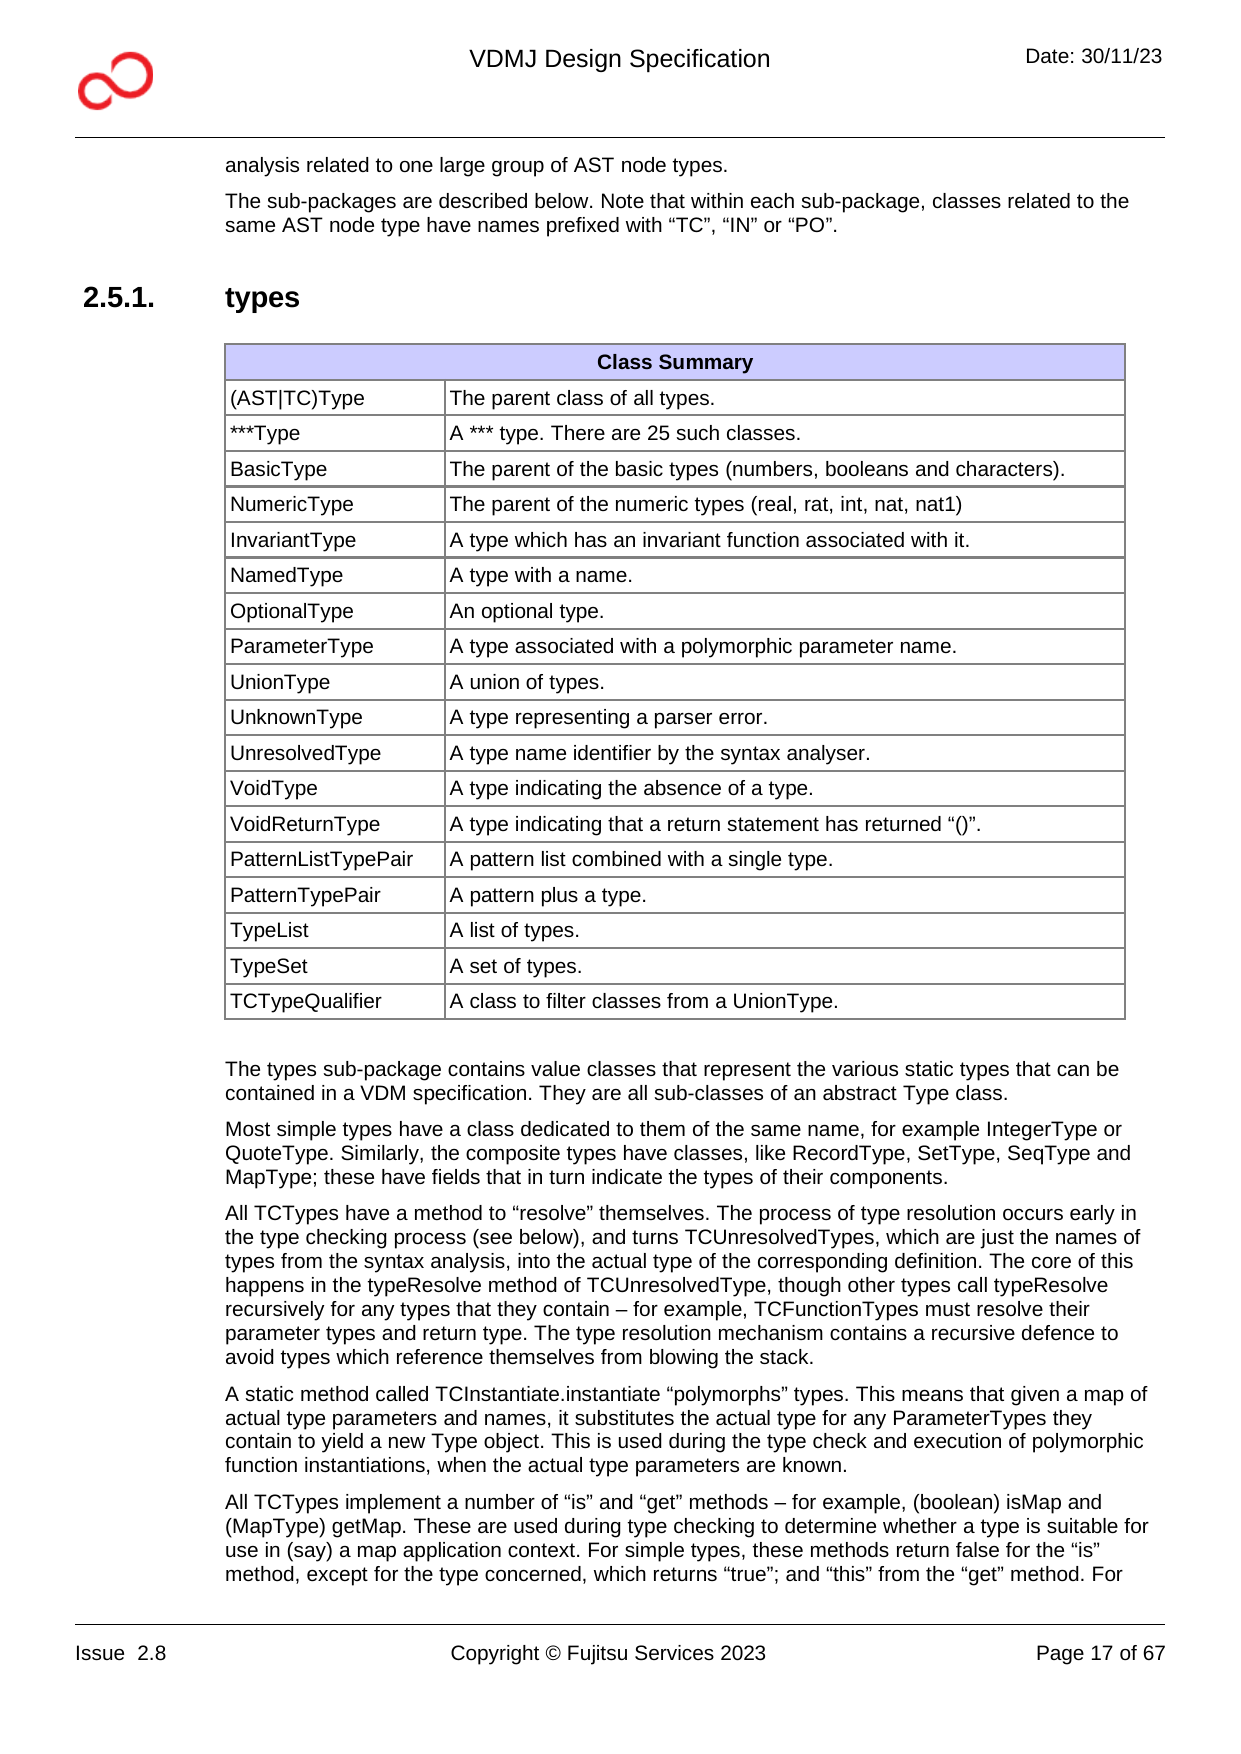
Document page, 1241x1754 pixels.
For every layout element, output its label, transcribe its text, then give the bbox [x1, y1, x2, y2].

table_cell A class to filter classes from a UnionType. [446, 985, 1124, 1018]
table_cell A union of types. [446, 665, 1124, 698]
table_cell UnknownType [226, 701, 444, 734]
picture [78, 44, 153, 120]
table_cell A list of types. [446, 914, 1124, 947]
table_cell InvariantType [226, 523, 444, 556]
text Most simple types have a class dedicated to them of the same name, for example IntegerType or QuoteType. Similarly, the composite types have classes, like RecordType, SetType, SeqType and MapType; these have fields that in turn indicate the types of their components. [225, 1117, 1165, 1189]
table_cell A type indicating that a return statement has returned “()”. [446, 807, 1124, 841]
table_cell OptionalType [226, 594, 444, 627]
table_cell VoidType [226, 772, 444, 805]
table_cell PatternTypePair [226, 878, 444, 912]
table_header Class Summary [226, 345, 1124, 379]
text The types sub-package contains value classes that represent the various static types that can be contained in a VDM specification. They are all sub-classes of an abstract Type class. [225, 1057, 1165, 1105]
table_cell NamedType [226, 559, 444, 592]
table_cell TypeList [226, 914, 444, 947]
text The sub-packages are described below. Note that within each sub-package, classes related to the same AST node type have names prefixed with “TC”, “IN” or “PO”. [225, 189, 1165, 237]
table_cell A type with a name. [446, 559, 1124, 592]
text All TCTypes implement a number of “is” and “get” methods – for example, (boolean) isMap and (MapType) getMap. These are used during type checking to determine whether a type is suitable for use in (say) a map application context. For simple types, these methods return false for the “is” method, except for the type concerned, which returns “true”; and “this” from the “get” method. For [225, 1490, 1165, 1586]
table_cell UnionType [226, 665, 444, 698]
table_cell BasicType [226, 452, 444, 485]
table_cell TCTypeQualifier [226, 985, 444, 1018]
table_cell PatternListTypePair [226, 843, 444, 876]
table_cell The parent of the basic types (numbers, booleans and characters). [446, 452, 1124, 485]
table_cell A pattern list combined with a single type. [446, 843, 1124, 876]
subtitle types [75, 280, 1165, 313]
table_cell A type indicating the absence of a type. [446, 772, 1124, 805]
text analysis related to one large group of AST node types. [225, 153, 1165, 177]
text All TCTypes have a method to “resolve” themselves. The process of type resolution occurs early in the type checking process (see below), and turns TCUnresolvedTypes, which are just the names of types from the syntax analysis, into the actual type of the corresponding definition. The core of this happens in the typeResolve method of TCUnresolvedType, though other types call typeResolve recursively for any types that they contain – for example, TCFunctionTypes must resolve their parameter types and return type. The type resolution mechanism contains a recursive defence to avoid types which reference themselves from blowing the stack. [225, 1202, 1165, 1369]
table_cell The parent class of all types. [446, 381, 1124, 414]
table_cell The parent of the numeric types (real, rat, int, nat, nat1) [446, 488, 1124, 521]
table_cell A type associated with a polymorphic parameter name. [446, 630, 1124, 663]
table_cell A set of types. [446, 949, 1124, 983]
table_cell VoidReturnType [226, 807, 444, 841]
table_cell A type which has an invariant function associated with it. [446, 523, 1124, 556]
text A static method called TCInstantiate.instantiate “polymorphs” types. This means that given a map of actual type parameters and names, it substitutes the actual type for any ParameterTypes they contain to yield a new Type object. This is used during the type check and execution of polymorphic function instantiations, when the actual type parameters are known. [225, 1382, 1165, 1478]
table_cell A type name identifier by the syntax analyser. [446, 736, 1124, 769]
table_cell NumericType [226, 488, 444, 521]
table_cell ParameterType [226, 630, 444, 663]
table_cell TypeSet [226, 949, 444, 983]
table_cell A *** type. There are 25 such classes. [446, 416, 1124, 450]
table_cell ***Type [226, 416, 444, 450]
table_cell A type representing a parser error. [446, 701, 1124, 734]
table_cell An optional type. [446, 594, 1124, 627]
table_cell UnresolvedType [226, 736, 444, 769]
table_cell (AST|TC)Type [226, 381, 444, 414]
table_cell A pattern plus a type. [446, 878, 1124, 912]
